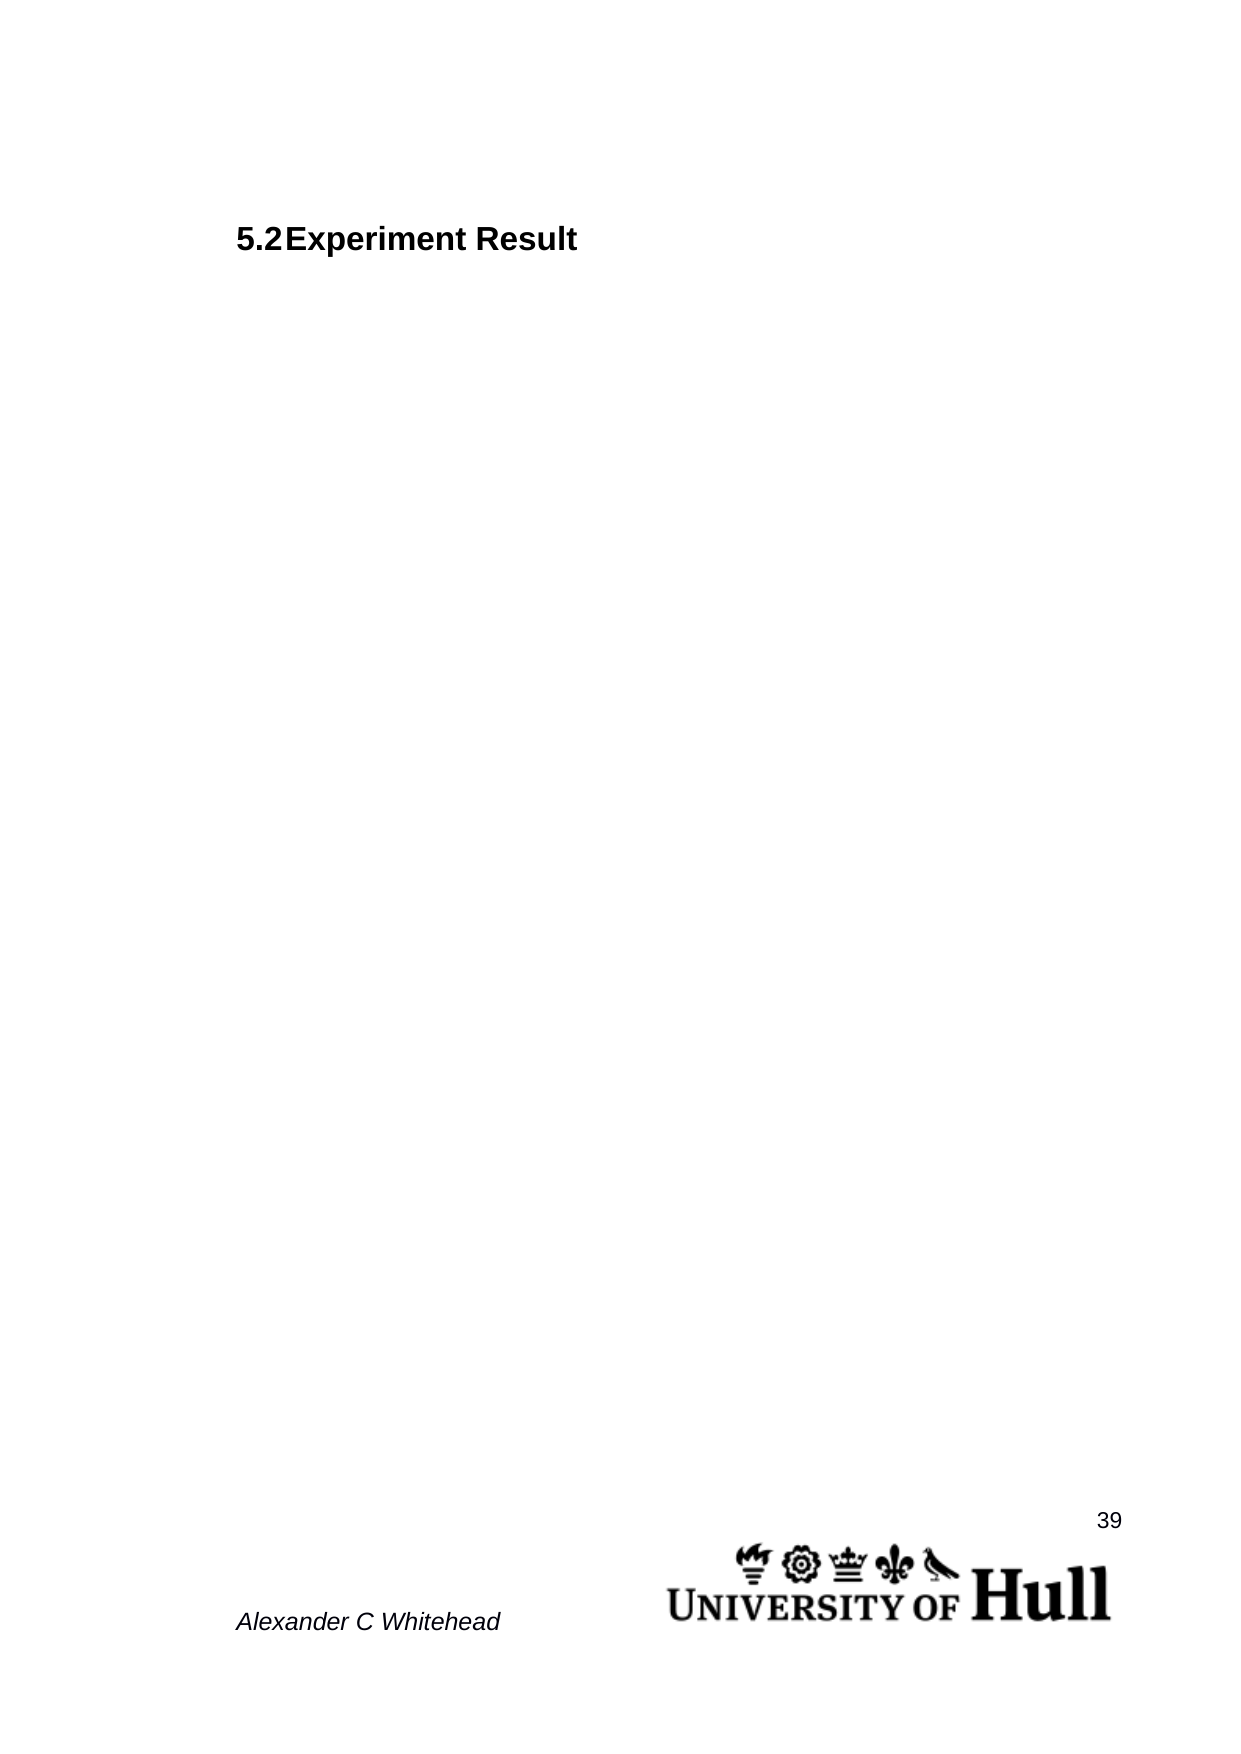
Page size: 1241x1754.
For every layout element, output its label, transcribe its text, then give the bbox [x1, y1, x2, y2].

subtitle Experiment Result [236, 219, 1122, 258]
picture [660, 1533, 1120, 1631]
